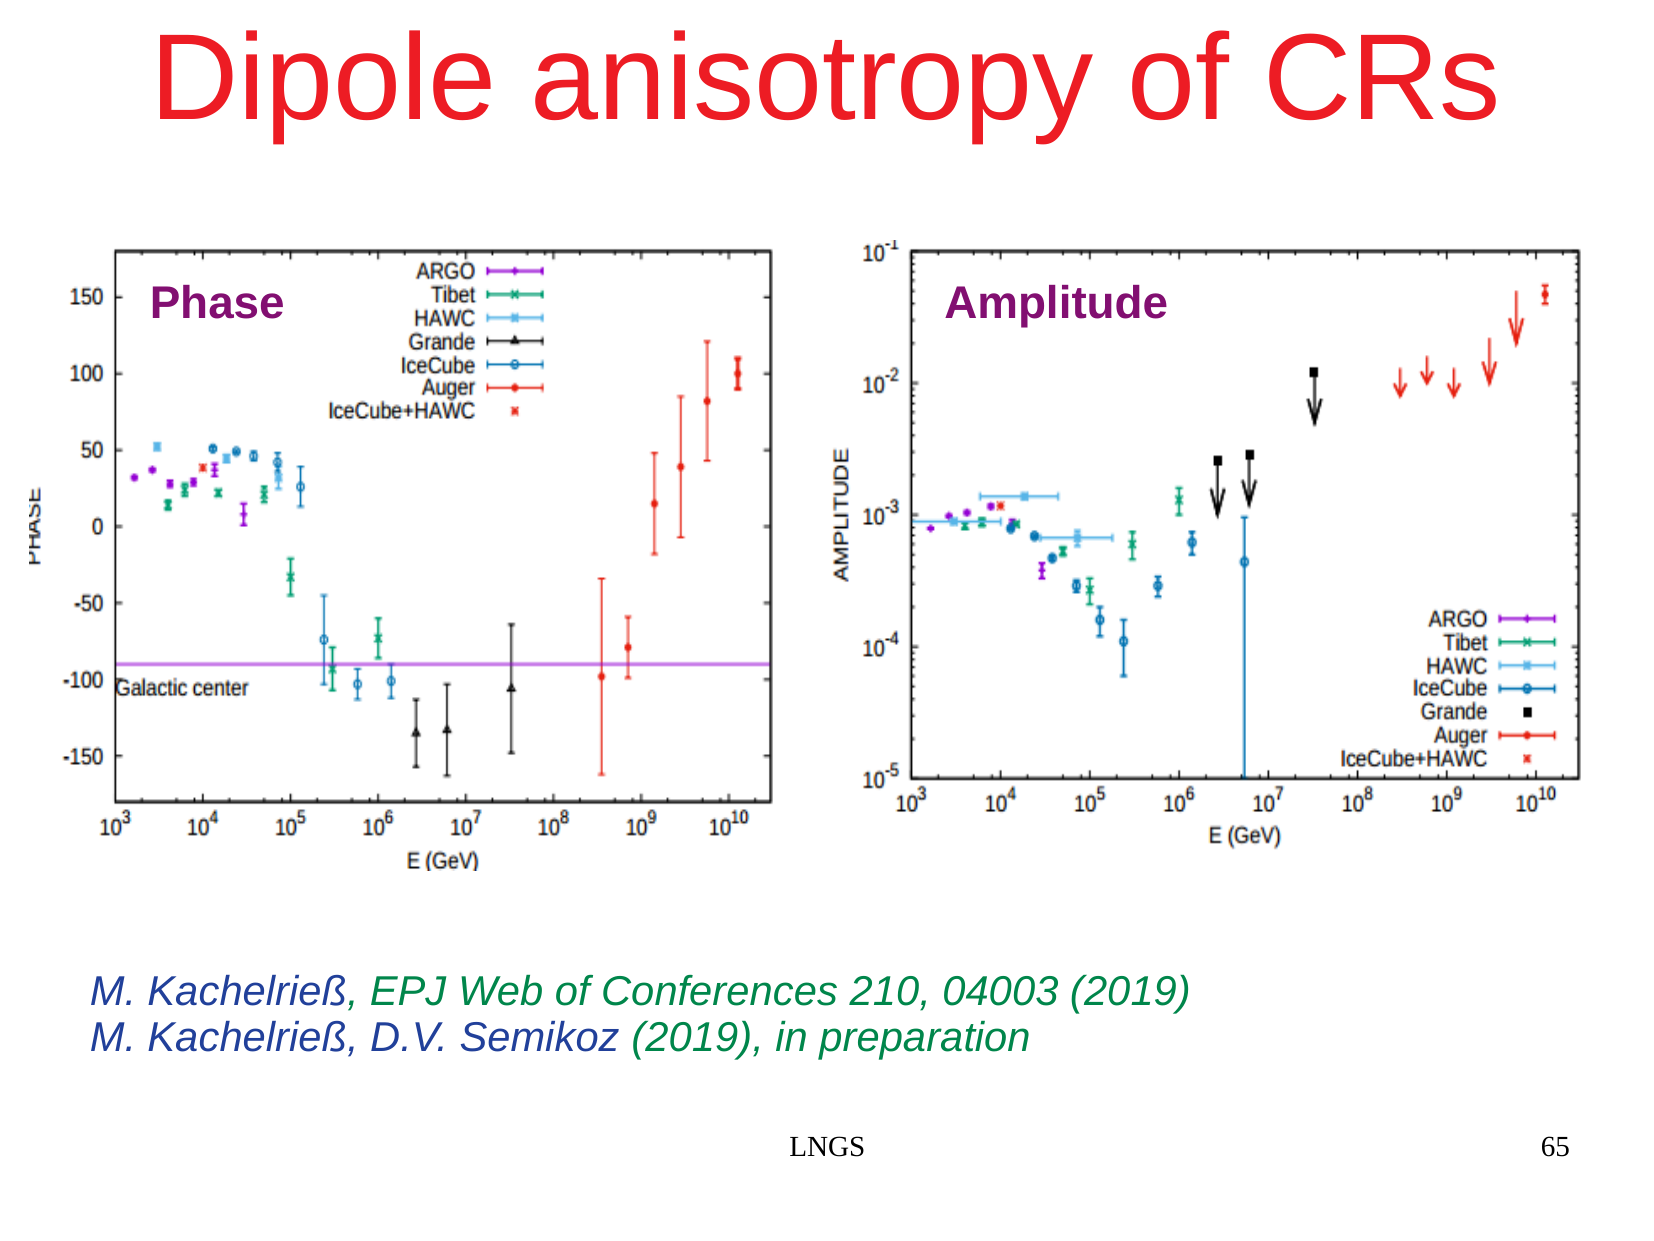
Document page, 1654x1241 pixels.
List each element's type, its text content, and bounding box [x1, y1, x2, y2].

text_box Phase [134, 270, 390, 337]
text_box M. Kachelrieß, EPJ Web of Conferences 210, 04003 (2019) M. Kachelrieß, D.V. Semikoz (2019), in preparation [74, 960, 1518, 1069]
picture [29, 240, 1586, 871]
text_box Amplitude [929, 270, 1185, 337]
title Dipole anisotropy of CRs [82, 8, 1571, 146]
